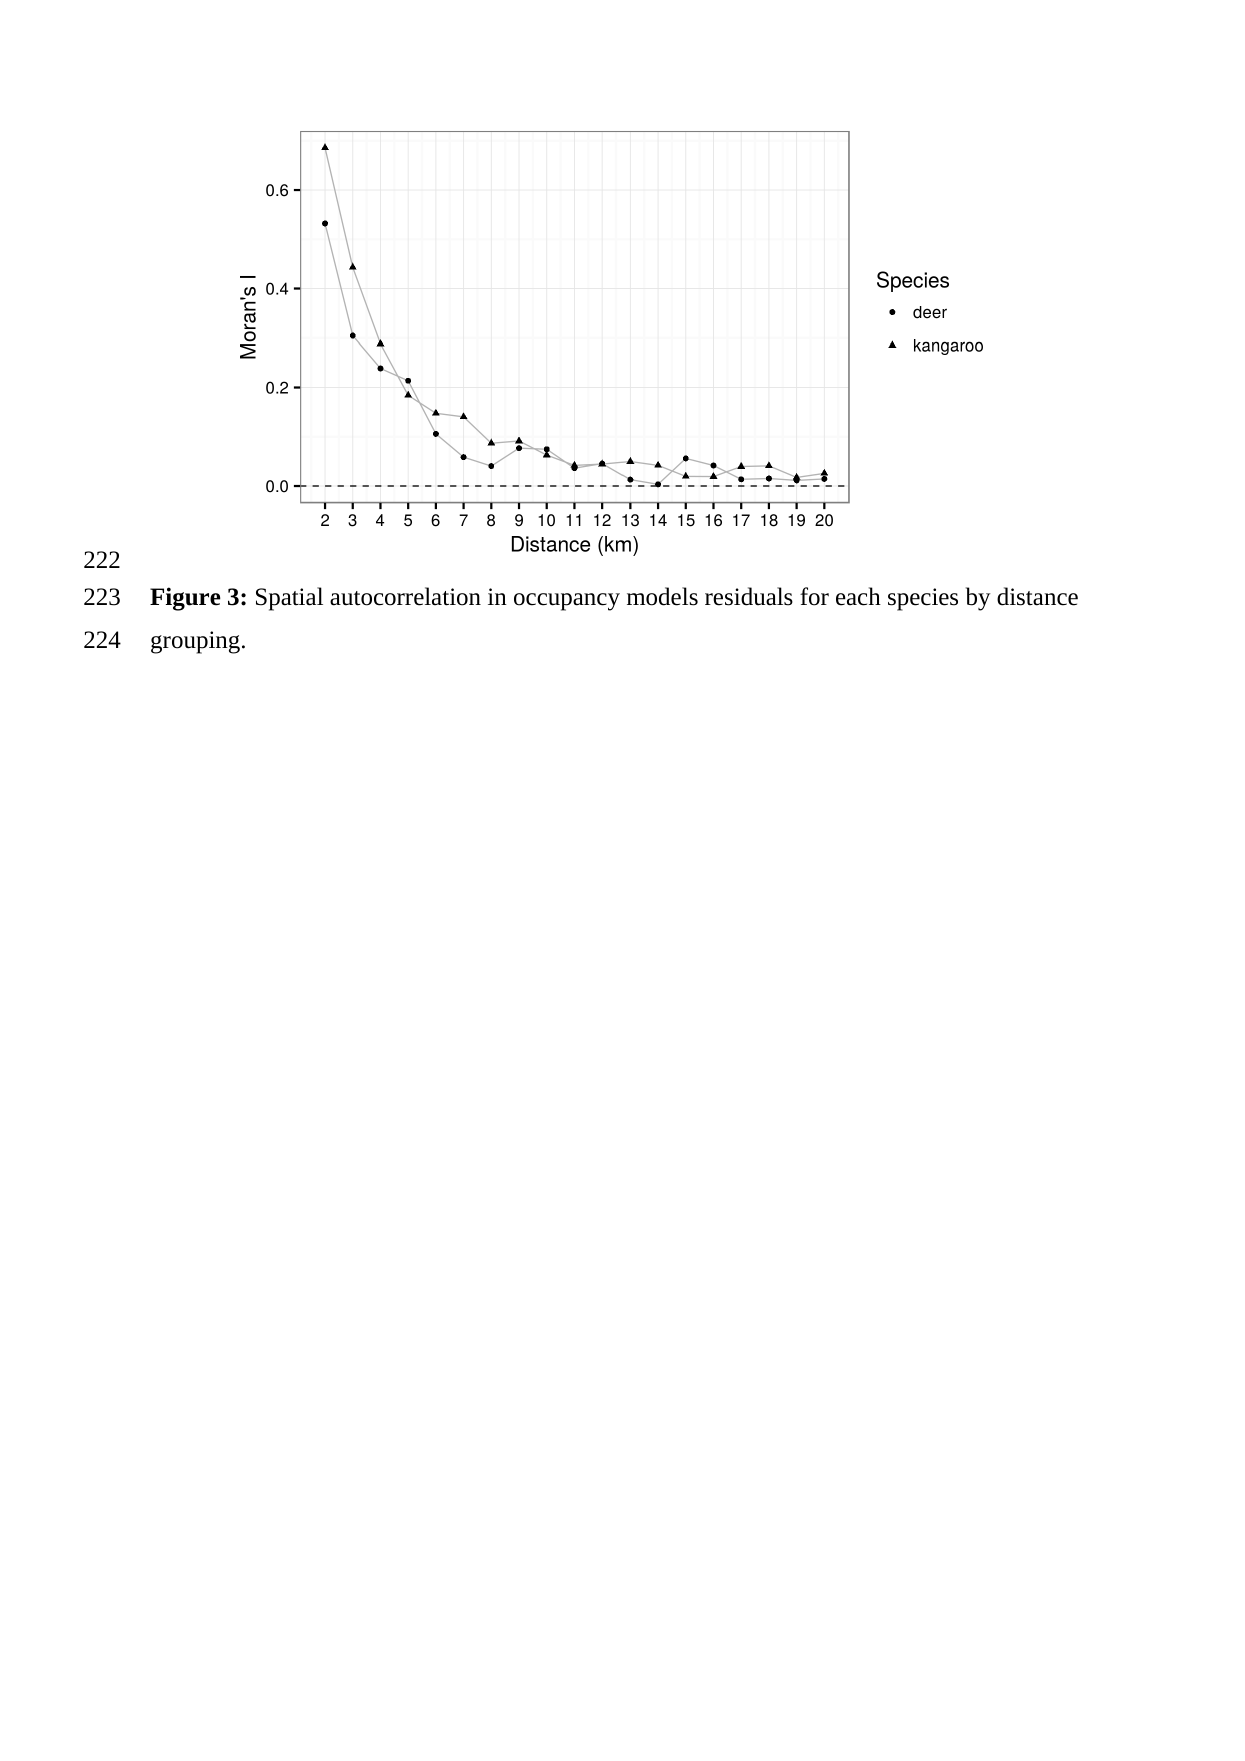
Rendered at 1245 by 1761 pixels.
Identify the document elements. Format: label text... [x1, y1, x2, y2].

picture [222, 118, 1023, 569]
text Figure 3: Spatial autocorrelation in occupancy models residuals for each species by distance grouping. [150, 582, 1095, 654]
